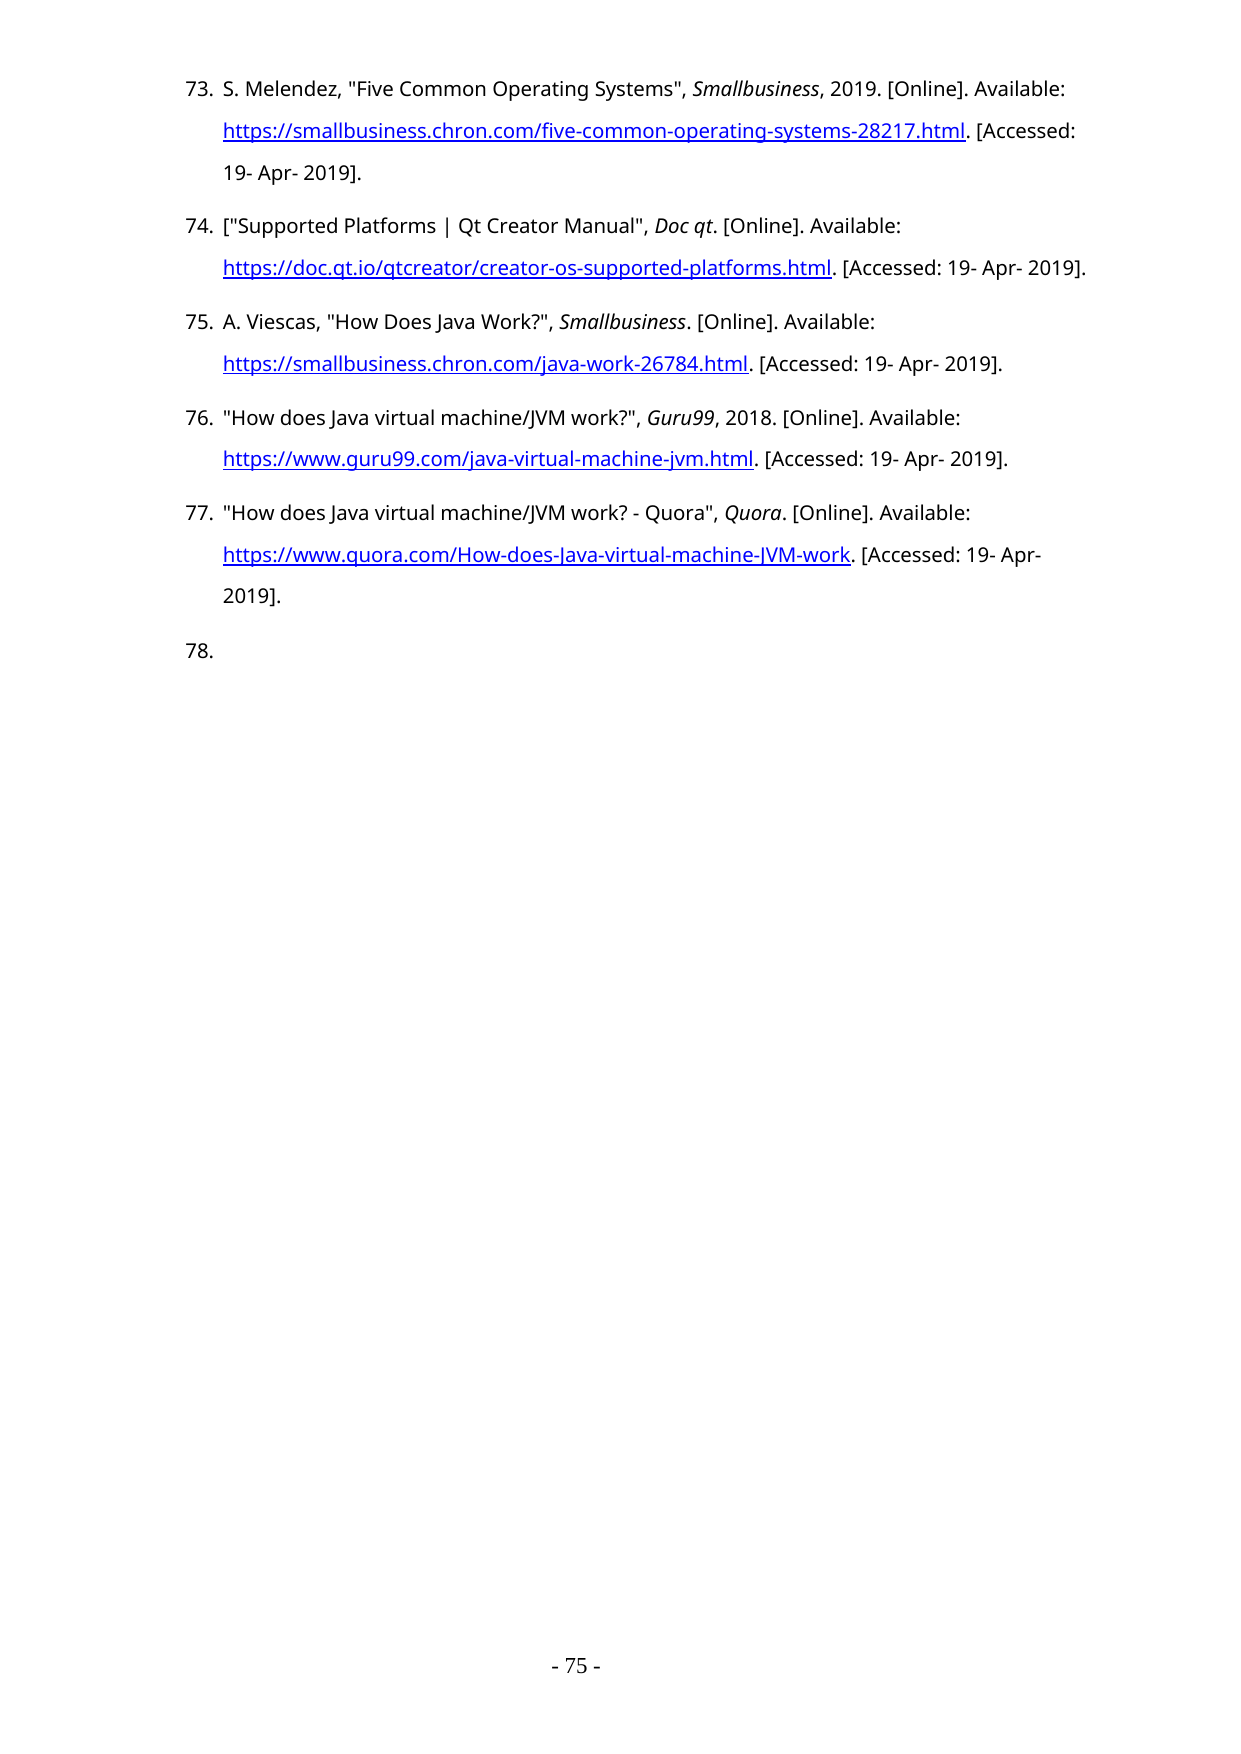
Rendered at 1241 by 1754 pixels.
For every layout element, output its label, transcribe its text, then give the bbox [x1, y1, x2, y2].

list ["Supported Platforms | Qt Creator Manual", Doc qt. [Online]. Available: https://doc.qt.io/qtcreator/creator-os-supported-platforms.html. [Accessed: 19- Apr- 2019]. [185, 212, 1092, 281]
list A. Viescas, "How Does Java Work?", Smallbusiness. [Online]. Available: https://smallbusiness.chron.com/java-work-26784.html. [Accessed: 19- Apr- 2019]. [185, 308, 1092, 377]
list S. Melendez, "Five Common Operating Systems", Smallbusiness, 2019. [Online]. Available: https://smallbusiness.chron.com/five-common-operating-systems-28217.html. [Accessed: 19- Apr- 2019]. [185, 75, 1092, 186]
list "How does Java virtual machine/JVM work?", Guru99, 2018. [Online]. Available: https://www.guru99.com/java-virtual-machine-jvm.html. [Accessed: 19- Apr- 2019]. [185, 403, 1092, 473]
list "How does Java virtual machine/JVM work? - Quora", Quora. [Online]. Available: https://www.quora.com/How-does-Java-virtual-machine-JVM-work. [Accessed: 19- Apr- 2019]. [185, 499, 1092, 610]
